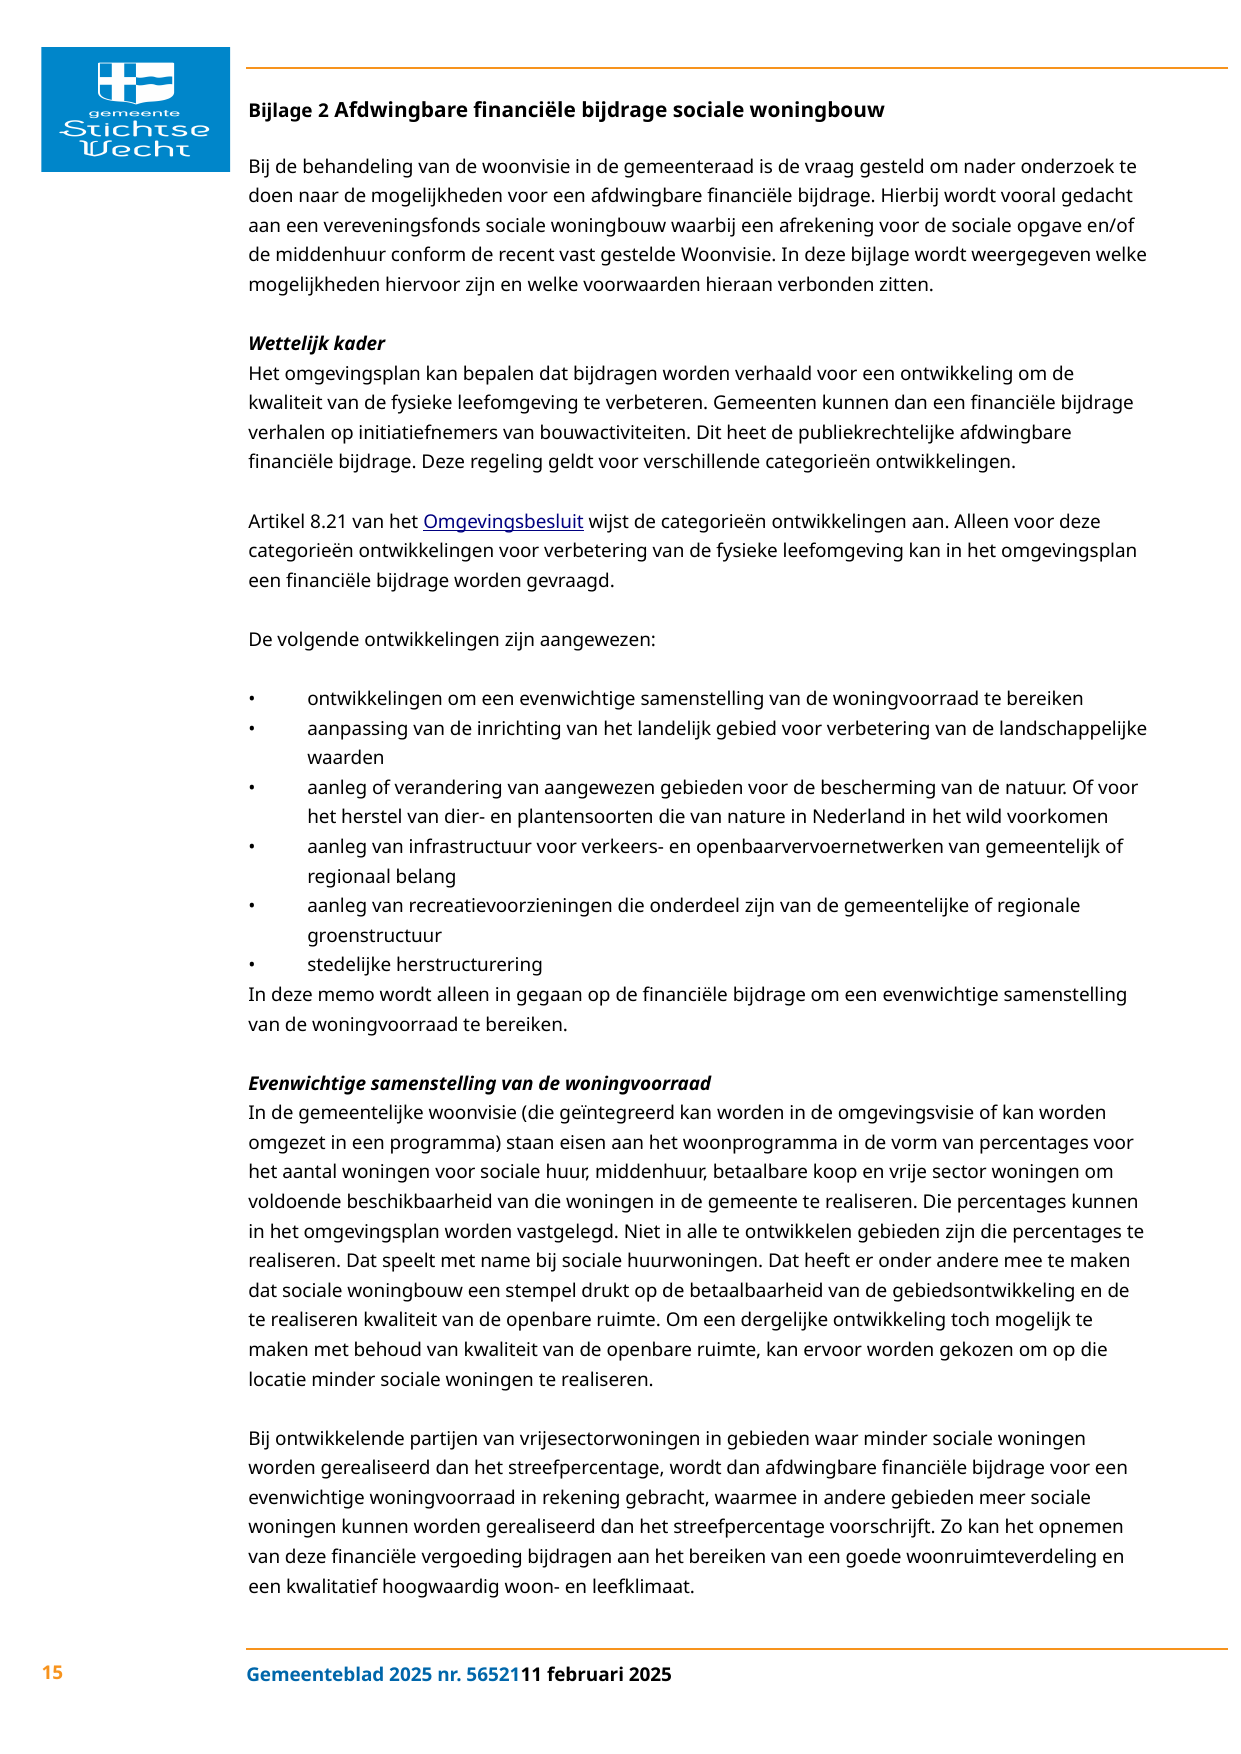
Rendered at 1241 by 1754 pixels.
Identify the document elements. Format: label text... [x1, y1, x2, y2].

list aanleg van recreatievoorzieningen die onderdeel zijn van de gemeentelijke of regionale groenstructuur [248, 892, 1152, 948]
text De volgende ontwikkelingen zijn aangewezen: [248, 626, 1152, 652]
picture [137, 63, 174, 103]
text Het omgevingsplan kan bepalen dat bijdragen worden verhaald voor een ontwikkeling om de kwaliteit van de fysieke leefomgeving te verbeteren. Gemeenten kunnen dan een financiële bijdrage verhalen op initiatiefnemers van bouwactiviteiten. Dit heet de publiekrechtelijke afdwingbare financiële bijdrage. Deze regeling geldt voor verschillende categorieën ontwikkelingen. [248, 360, 1152, 474]
list ontwikkelingen om een evenwichtige samenstelling van de woningvoorraad te bereiken [248, 685, 1152, 711]
text Bij ontwikkelende partijen van vrijesectorwoningen in gebieden waar minder sociale woningen worden gerealiseerd dan het streefpercentage, wordt dan afdwingbare financiële bijdrage voor een evenwichtige woningvoorraad in rekening gebracht, waarmee in andere gebieden meer sociale woningen kunnen worden gerealiseerd dan het streefpercentage voorschrijft. Zo kan het opnemen van deze financiële vergoeding bijdragen aan het bereiken van een goede woonruimteverdeling en een kwalitatief hoogwaardig woon- en leefklimaat. [248, 1425, 1152, 1599]
text Evenwichtige samenstelling van de woningvoorraad [248, 1070, 1152, 1096]
picture [99, 63, 135, 101]
list stedelijke herstructurering [248, 952, 1152, 977]
text Artikel 8.21 van het Omgevingsbesluit wijst de categorieën ontwikkelingen aan. Alleen voor deze categorieën ontwikkelingen voor verbetering van de fysieke leefomgeving kan in het omgevingsplan een financiële bijdrage worden gevraagd. [248, 508, 1152, 593]
text Bij de behandeling van de woonvisie in de gemeenteraad is de vraag gesteld om nader onderzoek te doen naar de mogelijkheden voor een afdwingbare financiële bijdrage. Hierbij wordt vooral gedacht aan een vereveningsfonds sociale woningbouw waarbij een afrekening voor de sociale opgave en/of de middenhuur conform de recent vast gestelde Woonvisie. In deze bijlage wordt weergegeven welke mogelijkheden hiervoor zijn en welke voorwaarden hieraan verbonden zitten. [248, 153, 1152, 297]
list aanpassing van de inrichting van het landelijk gebied voor verbetering van de landschappelijke waarden [248, 715, 1152, 770]
text Wettelijk kader [248, 330, 1152, 356]
text Bijlage 2 Afdwingbare financiële bijdrage sociale woningbouw [248, 95, 1152, 123]
text In deze memo wordt alleen in gegaan op de financiële bijdrage om een evenwichtige samenstelling van de woningvoorraad te bereiken. [248, 981, 1152, 1037]
list aanleg van infrastructuur voor verkeers- en openbaarvervoernetwerken van gemeentelijk of regionaal belang [248, 833, 1152, 889]
text In de gemeentelijke woonvisie (die geïntegreerd kan worden in de omgevingsvisie of kan worden omgezet in een programma) staan eisen aan het woonprogramma in de vorm van percentages voor het aantal woningen voor sociale huur, middenhuur, betaalbare koop en vrije sector woningen om voldoende beschikbaarheid van die woningen in de gemeente te realiseren. Die percentages kunnen in het omgevingsplan worden vastgelegd. Niet in alle te ontwikkelen gebieden zijn die percentages te realiseren. Dat speelt met name bij sociale huurwoningen. Dat heeft er onder andere mee te maken dat sociale woningbouw een stempel drukt op de betaalbaarheid van de gebiedsontwikkeling en de te realiseren kwaliteit van de openbare ruimte. Om een dergelijke ontwikkeling toch mogelijk te maken met behoud van kwaliteit van de openbare ruimte, kan ervoor worden gekozen om op die locatie minder sociale woningen te realiseren. [248, 1099, 1152, 1392]
list aanleg of verandering van aangewezen gebieden voor de bescherming van de natuur. Of voor het herstel van dier- en plantensoorten die van nature in Nederland in het wild voorkomen [248, 774, 1152, 829]
